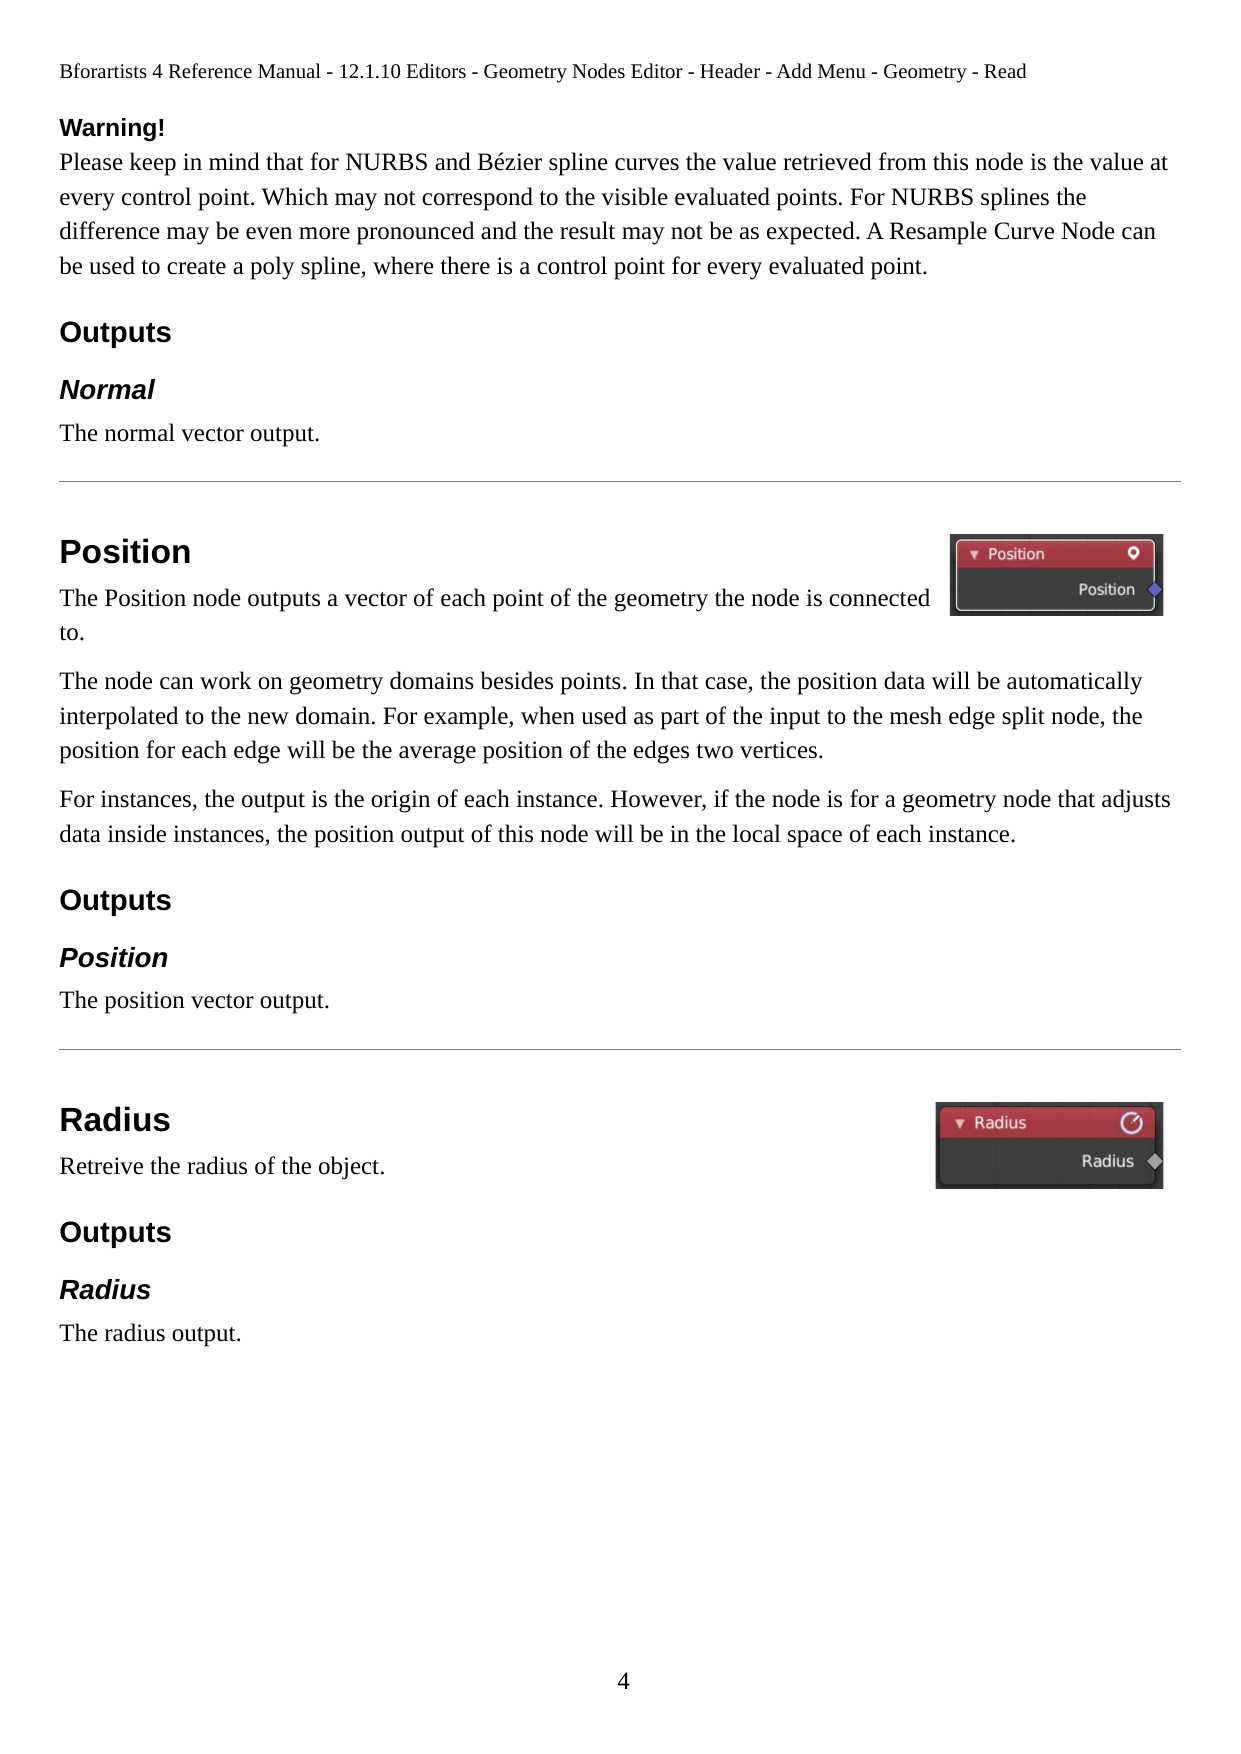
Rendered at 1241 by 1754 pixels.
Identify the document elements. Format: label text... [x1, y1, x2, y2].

subtitle Radius [59, 1273, 1181, 1305]
subtitle Warning! [59, 113, 1181, 141]
subtitle Position [59, 941, 1181, 973]
subtitle Outputs [59, 314, 1181, 348]
subtitle Radius [59, 1100, 1181, 1138]
subtitle Outputs [59, 1214, 1181, 1248]
subtitle Position [59, 532, 1181, 570]
text Retreive the radius of the object. [59, 1151, 935, 1179]
picture [935, 1102, 1164, 1189]
picture [949, 534, 1164, 616]
subtitle Normal [59, 373, 1181, 405]
text The node can work on geometry domains besides points. In that case, the position data will be automatically interpolated to the new domain. For example, when used as part of the input to the mesh edge split node, the position for each edge will be the average position of the edges two vertices. [59, 666, 1181, 764]
text For instances, the output is the origin of each instance. However, if the node is for a geometry node that adjusts data inside instances, the position output of this node will be in the local space of each instance. [59, 784, 1181, 848]
subtitle Outputs [59, 882, 1181, 916]
text Please keep in mind that for NURBS and Bézier spline curves the value retrieved from this node is the value at every control point. Which may not correspond to the visible evaluated points. For NURBS splines the difference may be even more pronounced and the result may not be as expected. A Resample Curve Node can be used to create a poly spline, where there is a control point for every evaluated point. [59, 147, 1181, 279]
text The position vector output. [59, 986, 1181, 1014]
text The normal vector output. [59, 418, 1181, 446]
text The Position node outputs a vector of each point of the geometry the node is connected to. [59, 583, 1181, 646]
text The radius output. [59, 1318, 1181, 1346]
